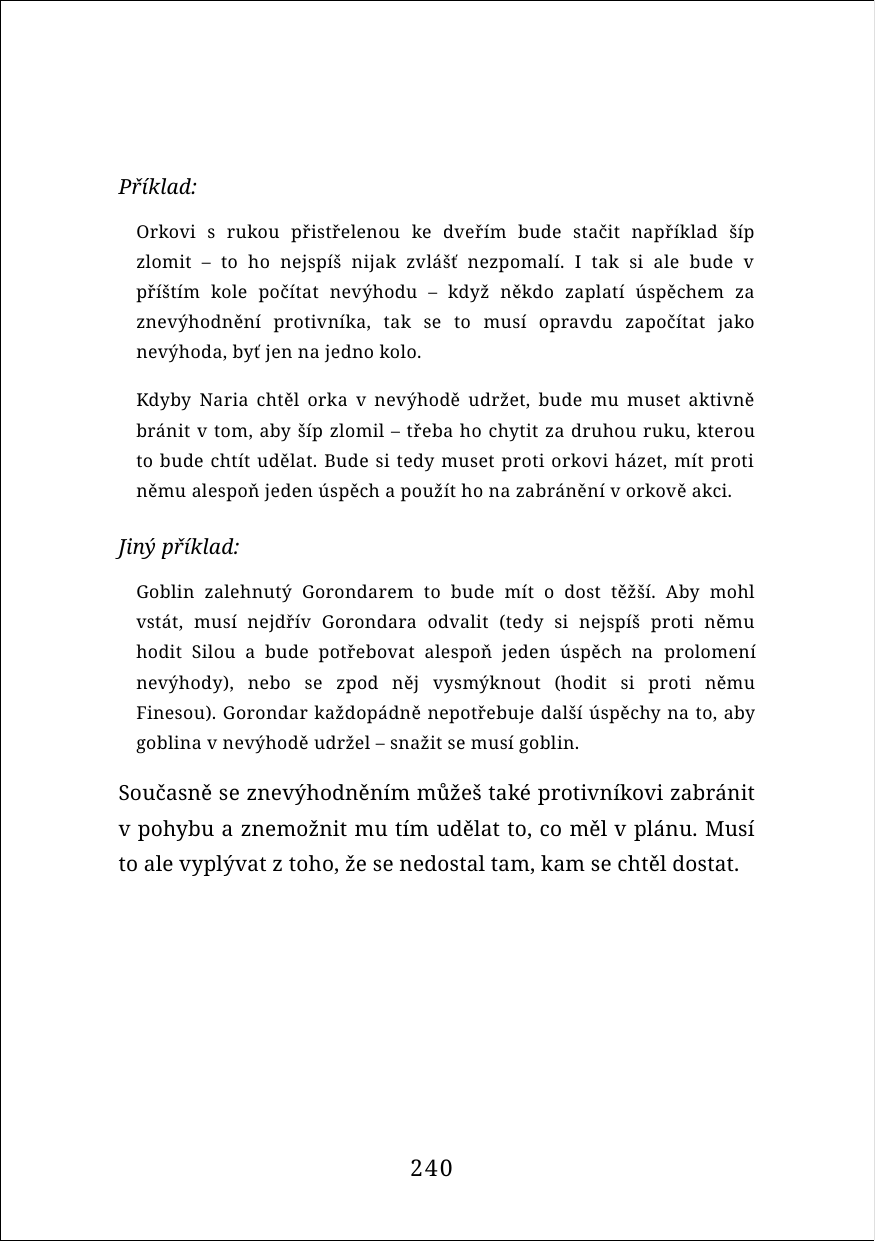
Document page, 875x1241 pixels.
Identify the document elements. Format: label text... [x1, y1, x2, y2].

text Goblin zalehnutý Gorondarem to bude mít o dost těžší. Aby mohl vstát, musí nejdřív Gorondara odvalit (tedy si nejspíš proti němu hodit Silou a bude potřebovat alespoň jeden úspěch na prolomení nevýhody), nebo se zpod něj vysmýknout (hodit si proti němu Finesou). Gorondar každopádně nepotřebuje další úspěchy na to, aby goblina v nevýhodě udržel – snažit se musí goblin. [136, 579, 756, 755]
text Příklad: [118, 172, 756, 200]
text Jiný příklad: [118, 532, 756, 561]
text Orkovi s rukou přistřelenou ke dveřím bude stačit například šíp zlomit – to ho nejspíš nijak zvlášť nezpomalí. I tak si ale bude v příštím kole počítat nevýhodu – když někdo zaplatí úspěchem za znevýhodnění protivníka, tak se to musí opravdu započítat jako nevýhoda, byť jen na jedno kolo. [136, 219, 756, 364]
text Současně se znevýhodněním můžeš také protivníkovi zabránit v pohybu a znemožnit mu tím udělat to, co měl v plánu. Musí to ale vyplývat z toho, že se nedostal tam, kam se chtěl dostat. [118, 778, 756, 878]
text Kdyby Naria chtěl orka v nevýhodě udržet, bude mu muset aktivně bránit v tom, aby šíp zlomil – třeba ho chytit za druhou ruku, kterou to bude chtít udělat. Bude si tedy muset proti orkovi házet, mít proti němu alespoň jeden úspěch a použít ho na zabránění v orkově akci. [136, 388, 756, 503]
